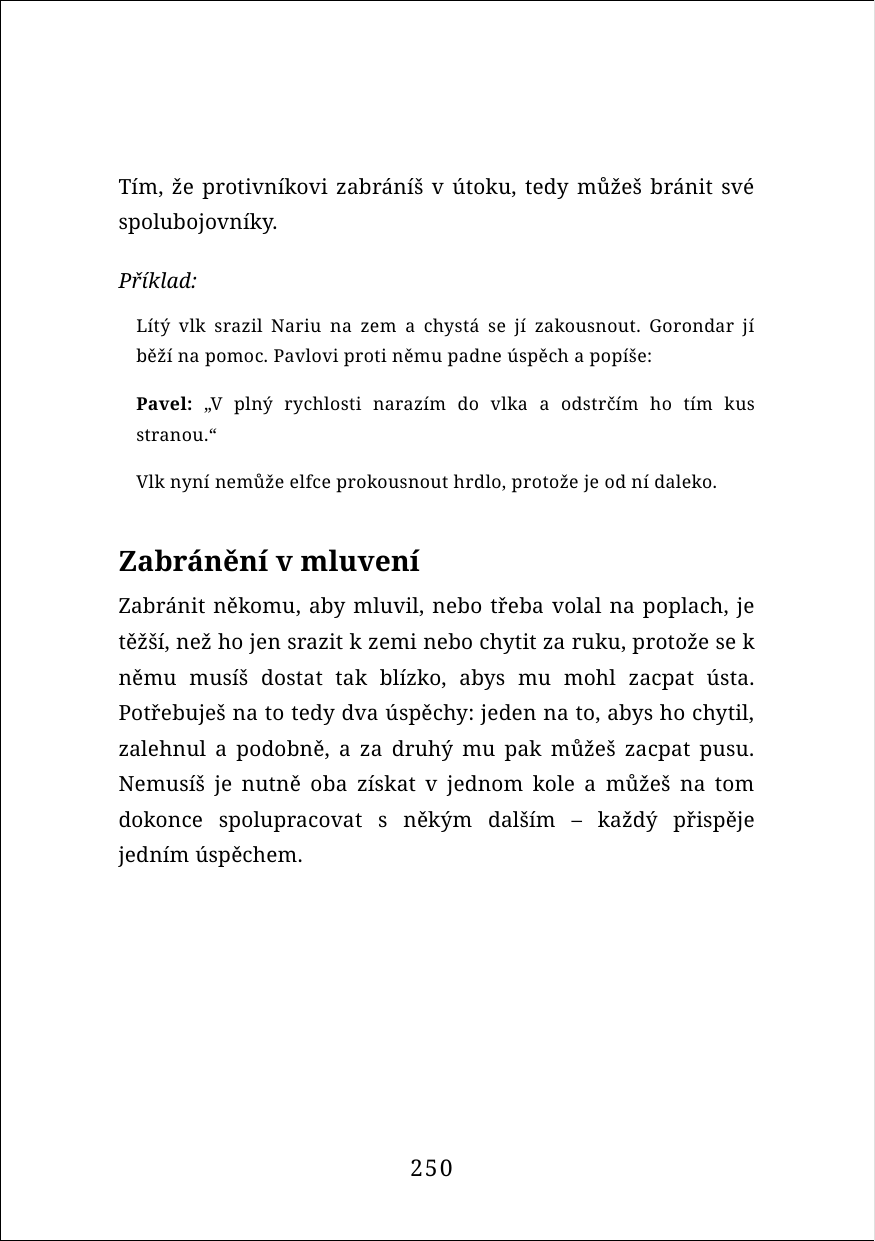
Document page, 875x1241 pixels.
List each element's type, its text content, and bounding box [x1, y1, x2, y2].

text Pavel: „V plný rychlosti narazím do vlka a odstrčím ho tím kus stranou.“ [136, 392, 756, 446]
text Vlk nyní nemůže elfce prokousnout hrdlo, protože je od ní daleko. [136, 470, 756, 494]
text Příklad: [118, 266, 756, 295]
text Tím, že protivníkovi zabráníš v útoku, tedy můžeš bránit své spolubojovníky. [118, 172, 756, 236]
text Lítý vlk srazil Nariu na zem a chystá se jí zakousnout. Gorondar jí běží na pomoc. Pavlovi proti němu padne úspěch a popíše: [136, 314, 756, 368]
text Zabránit někomu, aby mluvil, nebo třeba volal na poplach, je těžší, než ho jen srazit k zemi nebo chytit za ruku, protože se k němu musíš dostat tak blízko, abys mu mohl zacpat ústa. Potřebuješ na to tedy dva úspěchy: jeden na to, abys ho chytil, zalehnul a podobně, a za druhý mu pak můžeš zacpat pusu. Nemusíš je nutně oba získat v jednom kole a můžeš na tom dokonce spolupracovat s někým dalším – každý přispěje jedním úspěchem. [118, 592, 756, 869]
subtitle Zabránění v mluvení [118, 542, 756, 580]
